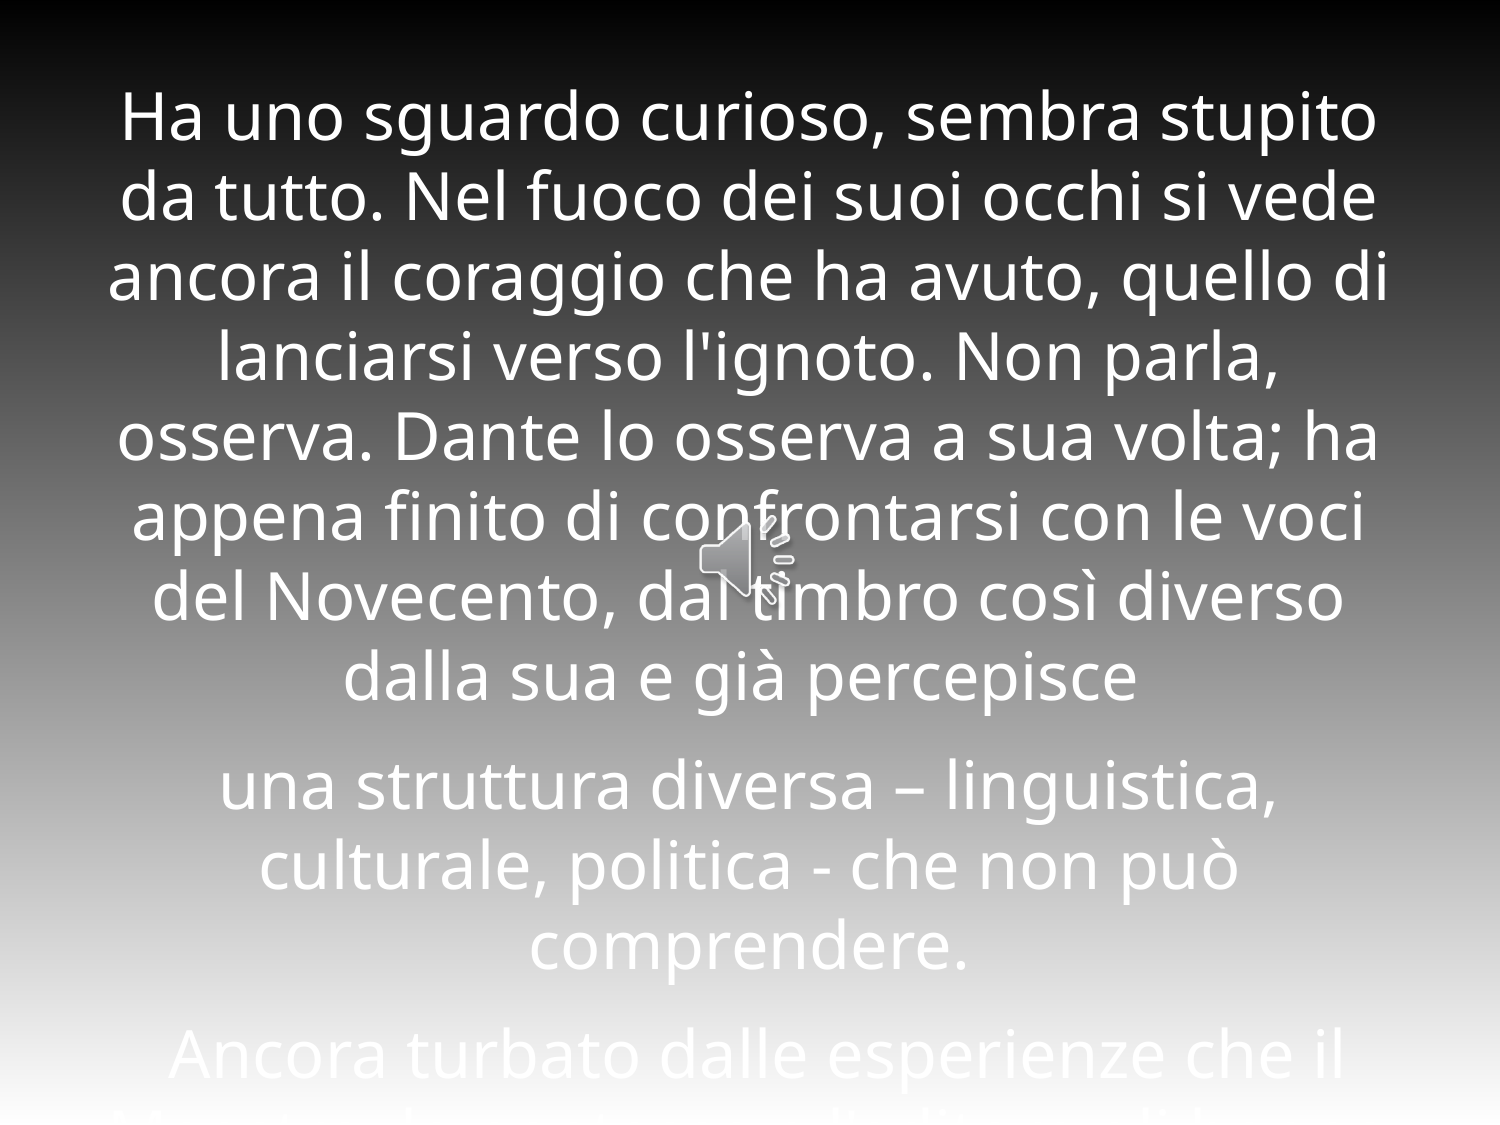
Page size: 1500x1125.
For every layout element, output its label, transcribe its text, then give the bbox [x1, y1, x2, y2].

picture [699, 512, 800, 613]
list Ha uno sguardo curioso, sembra stupito da tutto. Nel fuoco dei suoi occhi si vede ancora il coraggio che ha avuto, quello di lanciarsi verso l'ignoto. Non parla, osserva. Dante lo osserva a sua volta; ha appena finito di confrontarsi con le voci del Novecento, dal timbro così diverso dalla sua e già percepisce una struttura diversa – linguistica, culturale, politica - che non può comprendere. Ancora turbato dalle esperienze che il Maestro, la poetessa e l'editore gli hanno narrato, dall'assenza di libertà di quelle singolari monarchie, si domanda quale nuovo despota abbia potuto spingere quel ragazzo ad un gesto tanto estremo. [75, 66, 1425, 1005]
